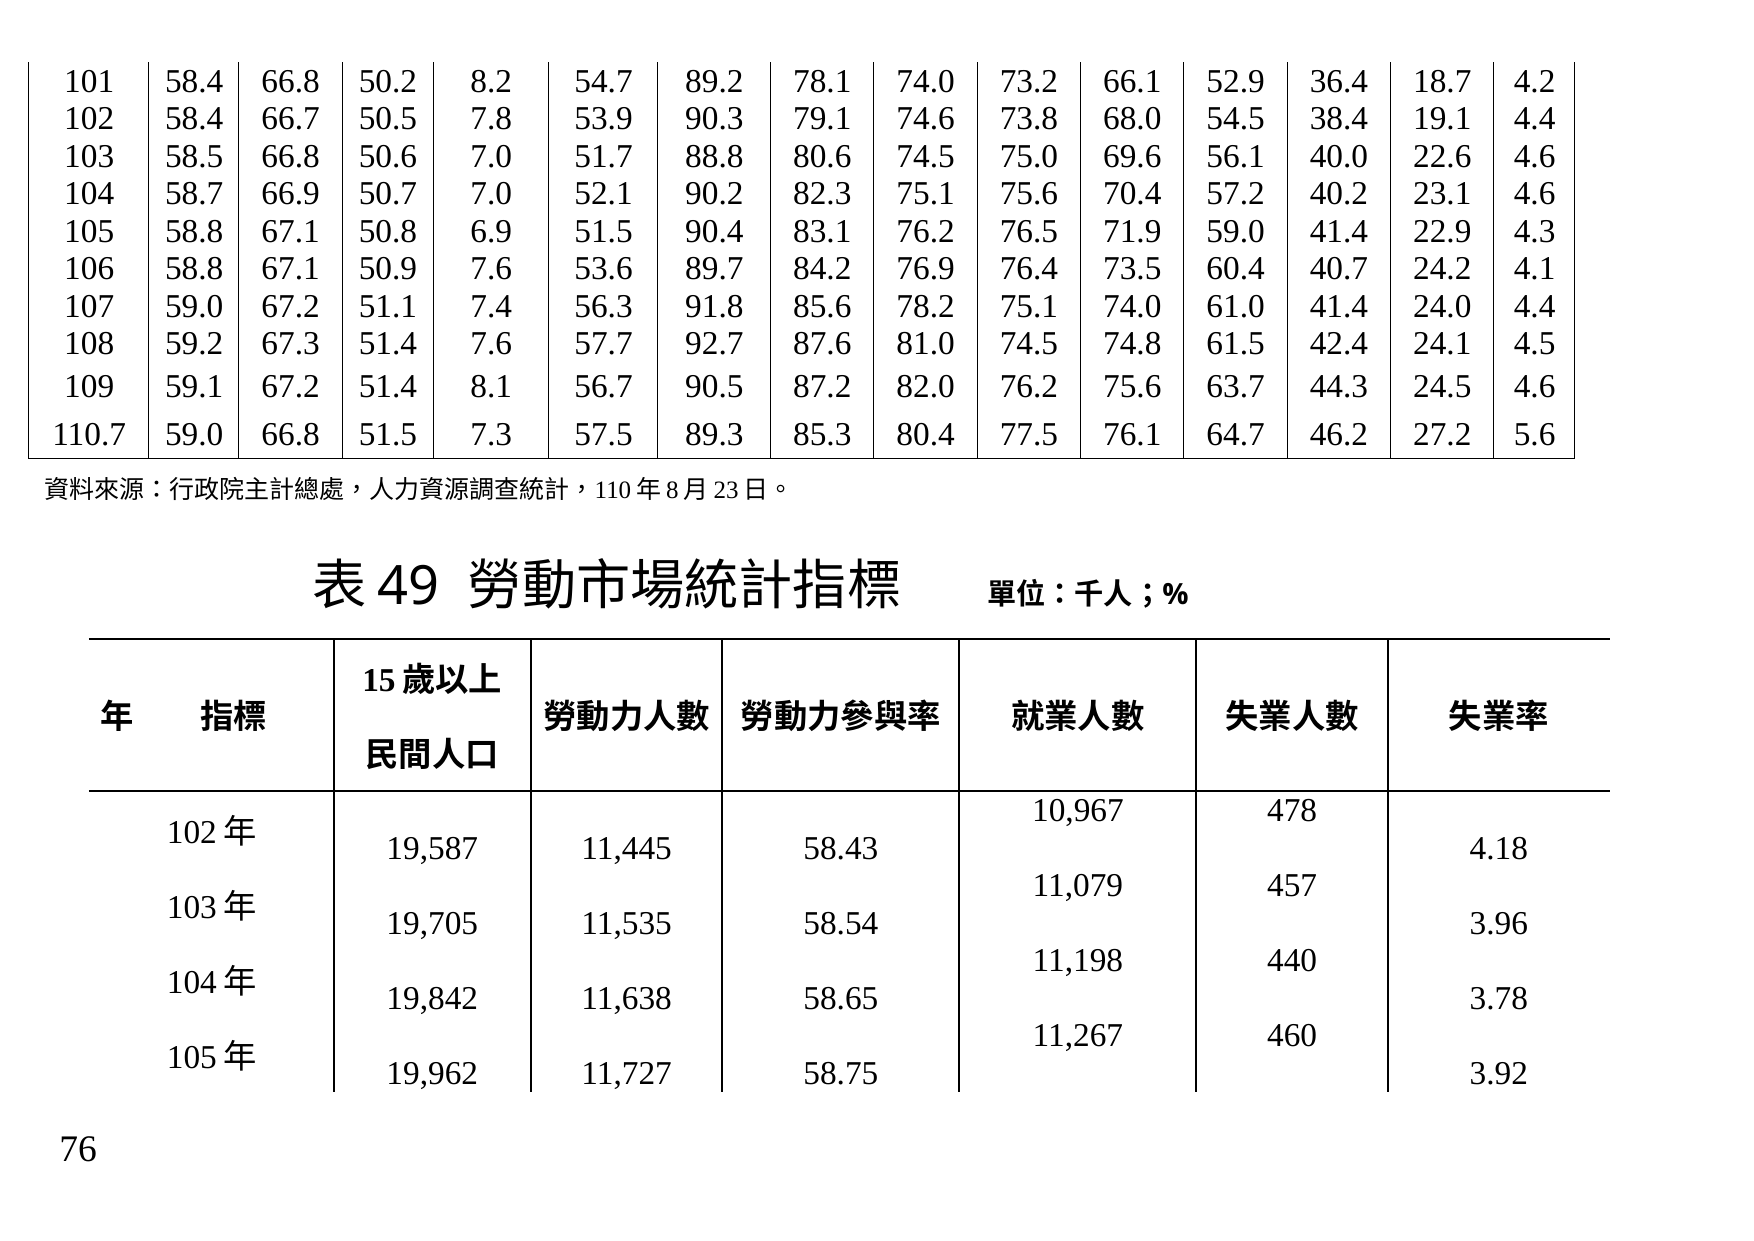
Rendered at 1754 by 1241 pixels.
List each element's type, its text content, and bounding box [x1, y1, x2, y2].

table_cell 46.2 [1288, 410, 1390, 458]
table_cell 58.4 [149, 100, 238, 137]
table_cell 80.6 [771, 137, 873, 174]
table_cell 76.9 [874, 250, 977, 287]
table_cell 78.1 [771, 62, 873, 99]
table_cell 4.6 [1494, 175, 1574, 212]
table_header 勞動力參與率 [723, 640, 958, 789]
table_cell 103 [29, 137, 148, 174]
table_cell 56.1 [1184, 137, 1287, 174]
table_cell 4.5 [1494, 325, 1574, 362]
table_cell 89.7 [658, 250, 770, 287]
table_cell 51.1 [343, 287, 433, 324]
table_cell 70.4 [1081, 175, 1183, 212]
table_cell 73.8 [978, 100, 1080, 137]
table_cell 24.2 [1391, 250, 1493, 287]
table_cell 11,727 [532, 1017, 721, 1092]
table_cell 11,638 [532, 942, 721, 1017]
table_cell 7.6 [434, 325, 548, 362]
table_header 年 指標 [89, 640, 333, 789]
table_cell 58.5 [149, 137, 238, 174]
table_cell 74.0 [1081, 287, 1183, 324]
table_cell 76.4 [978, 250, 1080, 287]
table_cell 83.1 [771, 212, 873, 249]
table_cell 59.2 [149, 325, 238, 362]
table_cell 58.8 [149, 212, 238, 249]
table_cell 67.1 [239, 212, 342, 249]
table_cell 51.7 [549, 137, 657, 174]
table_cell 66.9 [239, 175, 342, 212]
table_cell 22.6 [1391, 137, 1493, 174]
table_cell 89.3 [658, 410, 770, 458]
table_cell 3.96 [1389, 867, 1609, 942]
table_cell 4.3 [1494, 212, 1574, 249]
table_cell 50.5 [343, 100, 433, 137]
table_cell 38.4 [1288, 100, 1390, 137]
table_cell 87.6 [771, 325, 873, 362]
table_cell 73.2 [978, 62, 1080, 99]
table_cell 85.6 [771, 287, 873, 324]
table_cell 102 [29, 100, 148, 137]
table_cell 50.9 [343, 250, 433, 287]
table_cell 90.4 [658, 212, 770, 249]
table_cell 6.9 [434, 212, 548, 249]
table_cell 42.4 [1288, 325, 1390, 362]
table_cell 440 [1197, 942, 1387, 1017]
table_cell 4.18 [1389, 792, 1609, 867]
table_cell 60.4 [1184, 250, 1287, 287]
table_cell 40.0 [1288, 137, 1390, 174]
table_cell 4.2 [1494, 62, 1574, 99]
table_cell 4.6 [1494, 137, 1574, 174]
table_cell 67.3 [239, 325, 342, 362]
table_cell 59.0 [1184, 212, 1287, 249]
table_cell 69.6 [1081, 137, 1183, 174]
table_cell 24.1 [1391, 325, 1493, 362]
table_cell 89.2 [658, 62, 770, 99]
table_cell 104 [29, 175, 148, 212]
table_cell 27.2 [1391, 410, 1493, 458]
table_cell 57.7 [549, 325, 657, 362]
table_cell 58.8 [149, 250, 238, 287]
table_cell 64.7 [1184, 410, 1287, 458]
table_cell 41.4 [1288, 287, 1390, 324]
table_cell 75.0 [978, 137, 1080, 174]
table_cell 36.4 [1288, 62, 1390, 99]
table_cell 4.1 [1494, 250, 1574, 287]
table_cell 90.3 [658, 100, 770, 137]
table_cell 23.1 [1391, 175, 1493, 212]
table_cell 50.6 [343, 137, 433, 174]
table_cell 61.5 [1184, 325, 1287, 362]
table_cell 75.6 [1081, 362, 1183, 410]
table_cell 87.2 [771, 362, 873, 410]
table_cell 19,705 [335, 867, 530, 942]
table_cell 80.4 [874, 410, 977, 458]
table_cell 101 [29, 62, 148, 99]
table_cell 53.9 [549, 100, 657, 137]
table_cell 58.43 [723, 792, 958, 867]
table_cell 4.4 [1494, 100, 1574, 137]
table_cell 7.0 [434, 175, 548, 212]
table_cell 73.5 [1081, 250, 1183, 287]
table_cell 105年 [89, 1017, 333, 1092]
table_cell 51.5 [549, 212, 657, 249]
table_cell 7.6 [434, 250, 548, 287]
table_cell 54.5 [1184, 100, 1287, 137]
table_cell 3.92 [1389, 1017, 1609, 1092]
table_cell 5.6 [1494, 410, 1574, 458]
subtitle 表49 勞動市場統計指標 單位：千人；% [59, 525, 1639, 637]
table_cell 19.1 [1391, 100, 1493, 137]
table_cell 8.1 [434, 362, 548, 410]
table_cell 51.4 [343, 362, 433, 410]
table_cell 40.7 [1288, 250, 1390, 287]
table_cell 58.4 [149, 62, 238, 99]
table_cell 52.1 [549, 175, 657, 212]
table_cell 41.4 [1288, 212, 1390, 249]
table_cell 66.8 [239, 62, 342, 99]
table_cell 18.7 [1391, 62, 1493, 99]
table_cell 74.8 [1081, 325, 1183, 362]
table_cell 58.54 [723, 867, 958, 942]
table_cell 92.7 [658, 325, 770, 362]
table_cell 109 [29, 362, 148, 410]
table_cell 76.1 [1081, 410, 1183, 458]
table_cell 10,967 [960, 792, 1195, 867]
table_cell 58.65 [723, 942, 958, 1017]
table_cell 84.2 [771, 250, 873, 287]
table_cell 19,587 [335, 792, 530, 867]
table_cell 50.2 [343, 62, 433, 99]
table_cell 57.5 [549, 410, 657, 458]
table_cell 51.4 [343, 325, 433, 362]
table_cell 76.2 [874, 212, 977, 249]
table_cell 40.2 [1288, 175, 1390, 212]
table_cell 19,962 [335, 1017, 530, 1092]
table_cell 8.2 [434, 62, 548, 99]
table_cell 74.6 [874, 100, 977, 137]
table_cell 22.9 [1391, 212, 1493, 249]
table_cell 54.7 [549, 62, 657, 99]
table_cell 74.5 [874, 137, 977, 174]
table_cell 7.8 [434, 100, 548, 137]
table_cell 77.5 [978, 410, 1080, 458]
table_cell 59.0 [149, 287, 238, 324]
table_cell 50.8 [343, 212, 433, 249]
table_cell 3.78 [1389, 942, 1609, 1017]
table_cell 79.1 [771, 100, 873, 137]
table_cell 50.7 [343, 175, 433, 212]
table_cell 52.9 [1184, 62, 1287, 99]
table_cell 90.5 [658, 362, 770, 410]
text 資料來源：行政院主計總處，人力資源調查統計，110年8月23日。 [44, 470, 1639, 506]
table_cell 82.3 [771, 175, 873, 212]
table_cell 7.0 [434, 137, 548, 174]
table_cell 78.2 [874, 287, 977, 324]
table_cell 74.0 [874, 62, 977, 99]
table_cell 460 [1197, 1017, 1387, 1092]
table_cell 67.2 [239, 287, 342, 324]
table_cell 11,079 [960, 867, 1195, 942]
table_cell 91.8 [658, 287, 770, 324]
table_cell 61.0 [1184, 287, 1287, 324]
table_cell 66.1 [1081, 62, 1183, 99]
table_cell 71.9 [1081, 212, 1183, 249]
table_cell 76.5 [978, 212, 1080, 249]
table_cell 57.2 [1184, 175, 1287, 212]
table_cell 66.8 [239, 410, 342, 458]
table_cell 67.2 [239, 362, 342, 410]
table_cell 90.2 [658, 175, 770, 212]
table_cell 53.6 [549, 250, 657, 287]
table_cell 88.8 [658, 137, 770, 174]
table_header 15歲以上 民間人口 [335, 640, 530, 789]
table_cell 59.0 [149, 410, 238, 458]
table_cell 108 [29, 325, 148, 362]
table_cell 106 [29, 250, 148, 287]
table_cell 104年 [89, 942, 333, 1017]
table_header 失業率 [1389, 640, 1609, 789]
table_cell 76.2 [978, 362, 1080, 410]
table_cell 457 [1197, 867, 1387, 942]
table_header 失業人數 [1197, 640, 1387, 789]
table_header 勞動力人數 [532, 640, 721, 789]
table_cell 7.3 [434, 410, 548, 458]
table_cell 58.75 [723, 1017, 958, 1092]
table_cell 102年 [89, 792, 333, 867]
table_cell 478 [1197, 792, 1387, 867]
table_cell 81.0 [874, 325, 977, 362]
table_cell 110.7 [29, 410, 148, 458]
table_header 就業人數 [960, 640, 1195, 789]
table_cell 11,535 [532, 867, 721, 942]
table_cell 66.8 [239, 137, 342, 174]
table_cell 107 [29, 287, 148, 324]
table_cell 4.6 [1494, 362, 1574, 410]
table_cell 66.7 [239, 100, 342, 137]
table_cell 11,445 [532, 792, 721, 867]
table_cell 19,842 [335, 942, 530, 1017]
table_cell 56.3 [549, 287, 657, 324]
table_cell 67.1 [239, 250, 342, 287]
table_cell 75.1 [978, 287, 1080, 324]
table_cell 58.7 [149, 175, 238, 212]
table_cell 68.0 [1081, 100, 1183, 137]
table_cell 24.5 [1391, 362, 1493, 410]
table_cell 44.3 [1288, 362, 1390, 410]
table_cell 4.4 [1494, 287, 1574, 324]
table_cell 56.7 [549, 362, 657, 410]
table_cell 105 [29, 212, 148, 249]
table_cell 24.0 [1391, 287, 1493, 324]
table_cell 51.5 [343, 410, 433, 458]
table_cell 11,198 [960, 942, 1195, 1017]
table_cell 74.5 [978, 325, 1080, 362]
table_cell 75.6 [978, 175, 1080, 212]
table_cell 7.4 [434, 287, 548, 324]
table_cell 75.1 [874, 175, 977, 212]
table_cell 82.0 [874, 362, 977, 410]
table_cell 103年 [89, 867, 333, 942]
table_cell 11,267 [960, 1017, 1195, 1092]
table_cell 59.1 [149, 362, 238, 410]
table_cell 63.7 [1184, 362, 1287, 410]
table_cell 85.3 [771, 410, 873, 458]
